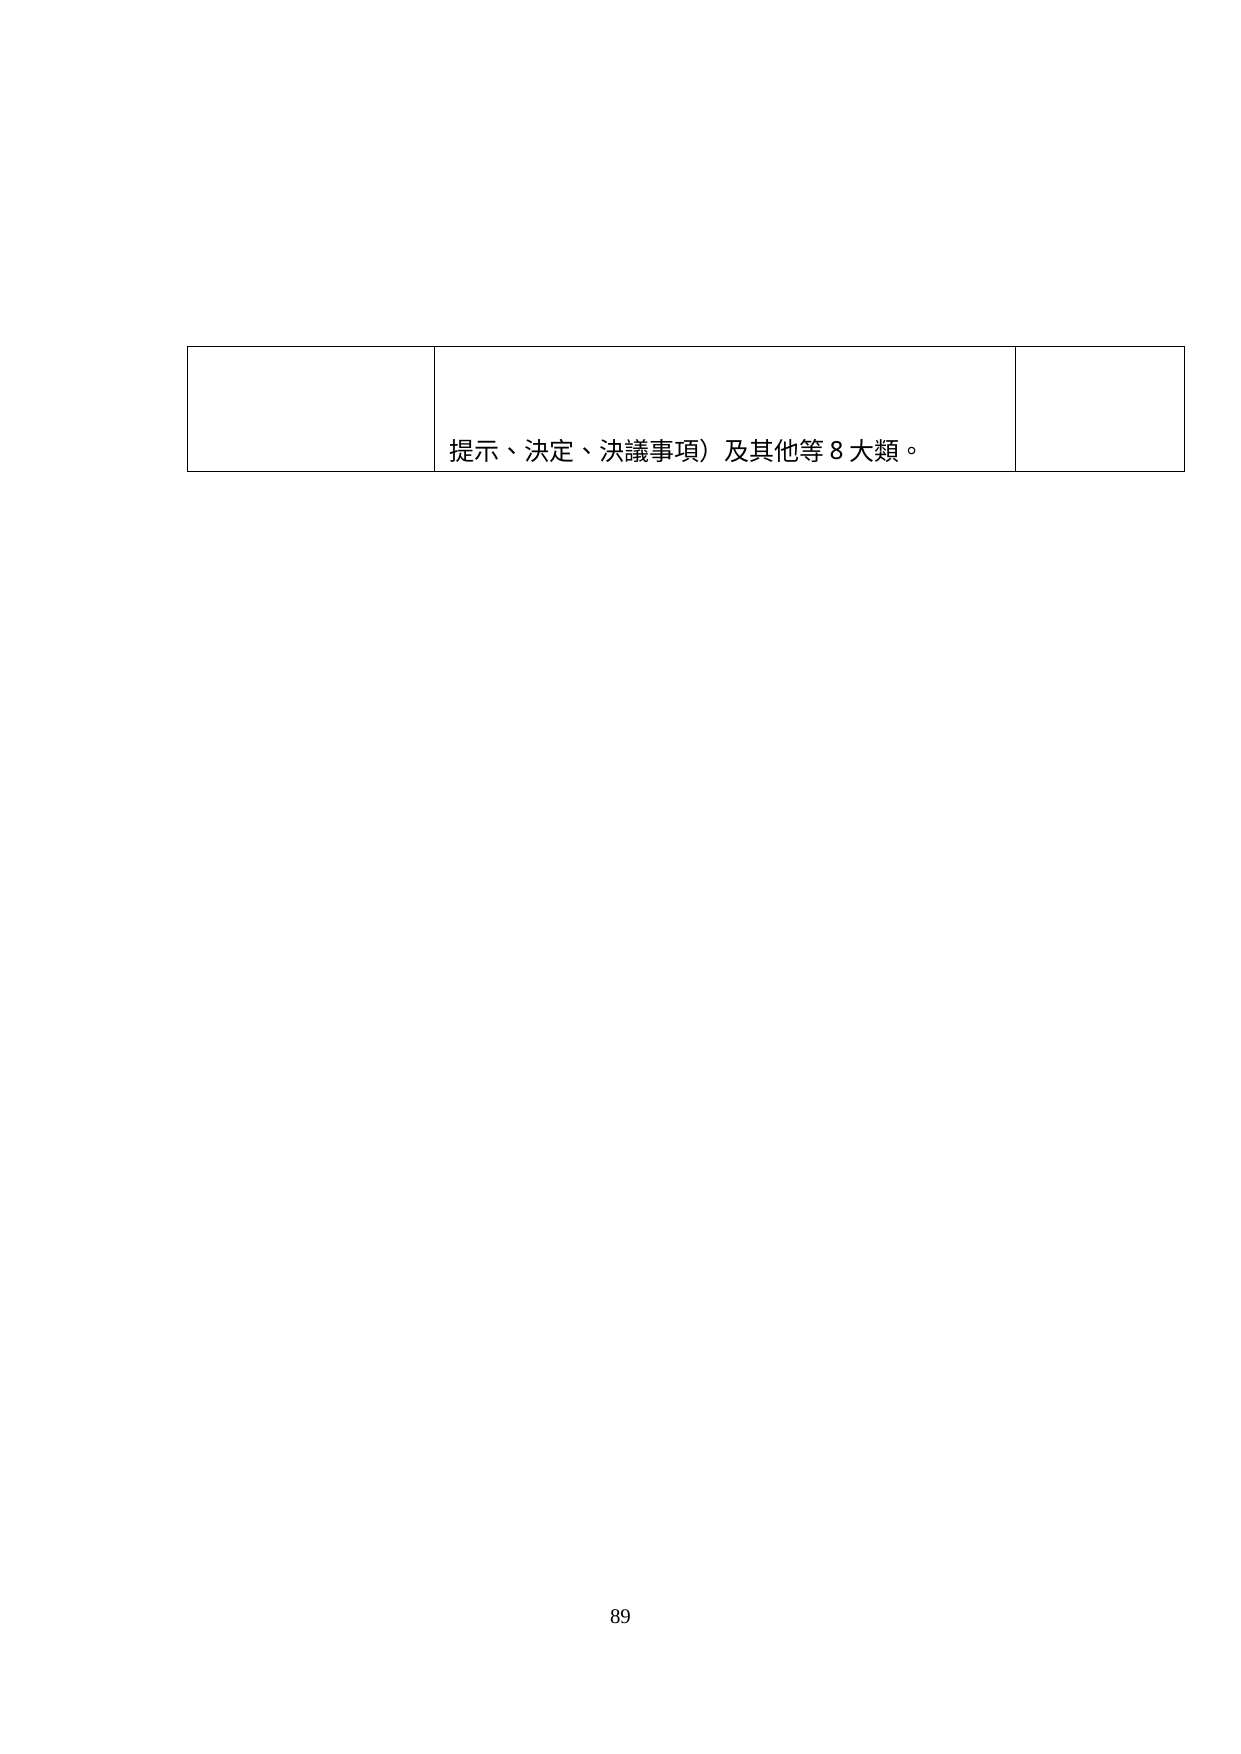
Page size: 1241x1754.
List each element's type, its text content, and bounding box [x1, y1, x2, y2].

table_cell [188, 347, 434, 471]
table_cell 提示、決定、決議事項）及其他等8大類。 [435, 347, 1015, 471]
table_cell [1016, 347, 1184, 471]
